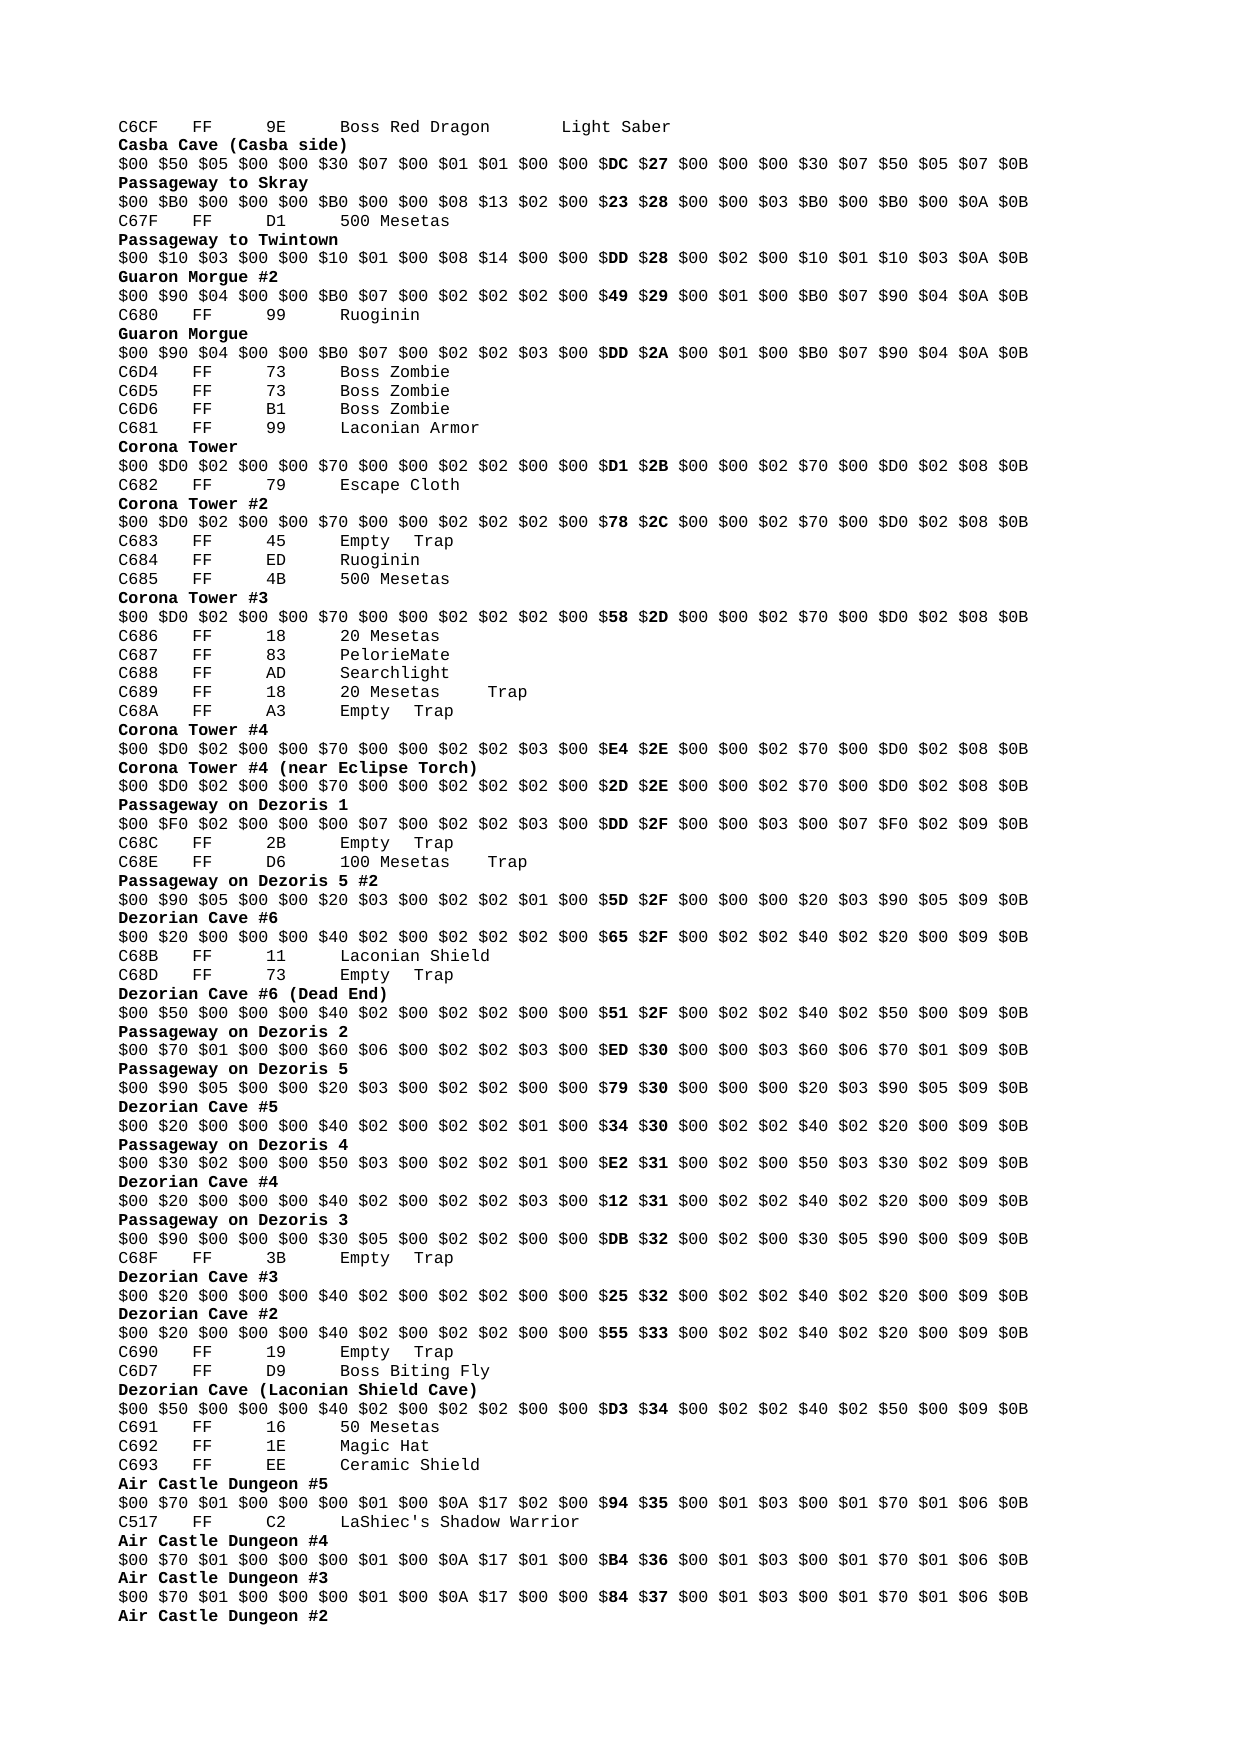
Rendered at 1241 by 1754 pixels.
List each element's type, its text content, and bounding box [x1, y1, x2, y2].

text C684 FF ED Ruoginin [118, 552, 1122, 571]
text Dezorian Cave #6 [118, 910, 1122, 929]
text C517 FF C2 LaShiec's Shadow Warrior [118, 1513, 1122, 1532]
text $00 $50 $00 $00 $00 $40 $02 $00 $02 $02 $00 $00 $51 $2F $00 $02 $02 $40 $02 $50 $00 $09 $0B [118, 1004, 1122, 1023]
text $00 $20 $00 $00 $00 $40 $02 $00 $02 $02 $00 $00 $55 $33 $00 $02 $02 $40 $02 $20 $00 $09 $0B [118, 1325, 1122, 1344]
text C68D FF 73 Empty Trap [118, 967, 1122, 985]
text $00 $70 $01 $00 $00 $00 $01 $00 $0A $17 $02 $00 $94 $35 $00 $01 $03 $00 $01 $70 $01 $06 $0B [118, 1494, 1122, 1513]
text Dezorian Cave (Laconian Shield Cave) [118, 1381, 1122, 1400]
text $00 $90 $04 $00 $00 $B0 $07 $00 $02 $02 $02 $00 $49 $29 $00 $01 $00 $B0 $07 $90 $04 $0A $0B [118, 288, 1122, 307]
text Guaron Morgue [118, 326, 1122, 344]
text Dezorian Cave #3 [118, 1268, 1122, 1287]
text Air Castle Dungeon #3 [118, 1570, 1122, 1589]
text $00 $70 $01 $00 $00 $00 $01 $00 $0A $17 $00 $00 $84 $37 $00 $01 $03 $00 $01 $70 $01 $06 $0B [118, 1589, 1122, 1608]
text Dezorian Cave #2 [118, 1306, 1122, 1325]
text C685 FF 4B 500 Mesetas [118, 571, 1122, 589]
text Corona Tower [118, 439, 1122, 457]
text Casba Cave (Casba side) [118, 137, 1122, 156]
text $00 $20 $00 $00 $00 $40 $02 $00 $02 $02 $01 $00 $34 $30 $00 $02 $02 $40 $02 $20 $00 $09 $0B [118, 1117, 1122, 1136]
text $00 $90 $00 $00 $00 $30 $05 $00 $02 $02 $00 $00 $DB $32 $00 $02 $00 $30 $05 $90 $00 $09 $0B [118, 1231, 1122, 1249]
text Passageway on Dezoris 5 [118, 1061, 1122, 1080]
text C6D5 FF 73 Boss Zombie [118, 382, 1122, 401]
text C687 FF 83 PelorieMate [118, 646, 1122, 665]
text $00 $30 $02 $00 $00 $50 $03 $00 $02 $02 $01 $00 $E2 $31 $00 $02 $00 $50 $03 $30 $02 $09 $0B [118, 1155, 1122, 1174]
text C68A FF A3 Empty Trap [118, 703, 1122, 721]
text C6D7 FF D9 Boss Biting Fly [118, 1362, 1122, 1381]
text C688 FF AD Searchlight [118, 665, 1122, 684]
text $00 $20 $00 $00 $00 $40 $02 $00 $02 $02 $02 $00 $65 $2F $00 $02 $02 $40 $02 $20 $00 $09 $0B [118, 929, 1122, 948]
text Passageway on Dezoris 2 [118, 1023, 1122, 1042]
text $00 $20 $00 $00 $00 $40 $02 $00 $02 $02 $00 $00 $25 $32 $00 $02 $02 $40 $02 $20 $00 $09 $0B [118, 1287, 1122, 1306]
text Dezorian Cave #5 [118, 1098, 1122, 1117]
text C67F FF D1 500 Mesetas [118, 212, 1122, 231]
text C691 FF 16 50 Mesetas [118, 1419, 1122, 1438]
text Passageway to Twintown [118, 231, 1122, 250]
text C68B FF 11 Laconian Shield [118, 948, 1122, 967]
text C690 FF 19 Empty Trap [118, 1344, 1122, 1362]
text $00 $D0 $02 $00 $00 $70 $00 $00 $02 $02 $02 $00 $2D $2E $00 $00 $02 $70 $00 $D0 $02 $08 $0B [118, 778, 1122, 797]
text Air Castle Dungeon #5 [118, 1476, 1122, 1494]
text Passageway on Dezoris 5 #2 [118, 872, 1122, 891]
text $00 $D0 $02 $00 $00 $70 $00 $00 $02 $02 $00 $00 $D1 $2B $00 $00 $02 $70 $00 $D0 $02 $08 $0B [118, 457, 1122, 476]
text $00 $90 $05 $00 $00 $20 $03 $00 $02 $02 $00 $00 $79 $30 $00 $00 $00 $20 $03 $90 $05 $09 $0B [118, 1080, 1122, 1098]
text C6CF FF 9E Boss Red Dragon Light Saber [118, 118, 1122, 137]
text C68C FF 2B Empty Trap [118, 834, 1122, 853]
text C6D4 FF 73 Boss Zombie [118, 363, 1122, 382]
text C682 FF 79 Escape Cloth [118, 476, 1122, 495]
text $00 $70 $01 $00 $00 $00 $01 $00 $0A $17 $01 $00 $B4 $36 $00 $01 $03 $00 $01 $70 $01 $06 $0B [118, 1551, 1122, 1570]
text Corona Tower #2 [118, 495, 1122, 514]
text Passageway to Skray [118, 175, 1122, 193]
text Passageway on Dezoris 3 [118, 1212, 1122, 1231]
subtitle $00 $50 $05 $00 $00 $30 $07 $00 $01 $01 $00 $00 $DC $27 $00 $00 $00 $30 $07 $50 $05 $07 $0B [118, 156, 1122, 175]
text Dezorian Cave #6 (Dead End) [118, 985, 1122, 1004]
text Corona Tower #4 (near Eclipse Torch) [118, 759, 1122, 778]
text $00 $D0 $02 $00 $00 $70 $00 $00 $02 $02 $03 $00 $E4 $2E $00 $00 $02 $70 $00 $D0 $02 $08 $0B [118, 740, 1122, 759]
text C692 FF 1E Magic Hat [118, 1438, 1122, 1457]
text $00 $90 $04 $00 $00 $B0 $07 $00 $02 $02 $03 $00 $DD $2A $00 $01 $00 $B0 $07 $90 $04 $0A $0B [118, 344, 1122, 363]
text Dezorian Cave #4 [118, 1174, 1122, 1193]
text Corona Tower #4 [118, 721, 1122, 740]
text C680 FF 99 Ruoginin [118, 307, 1122, 326]
text $00 $F0 $02 $00 $00 $00 $07 $00 $02 $02 $03 $00 $DD $2F $00 $00 $03 $00 $07 $F0 $02 $09 $0B [118, 816, 1122, 834]
text Passageway on Dezoris 1 [118, 797, 1122, 816]
text Guaron Morgue #2 [118, 269, 1122, 288]
text C6D6 FF B1 Boss Zombie [118, 401, 1122, 420]
text C689 FF 18 20 Mesetas Trap [118, 684, 1122, 703]
text C68F FF 3B Empty Trap [118, 1249, 1122, 1268]
text C693 FF EE Ceramic Shield [118, 1457, 1122, 1476]
text $00 $20 $00 $00 $00 $40 $02 $00 $02 $02 $03 $00 $12 $31 $00 $02 $02 $40 $02 $20 $00 $09 $0B [118, 1193, 1122, 1212]
text $00 $90 $05 $00 $00 $20 $03 $00 $02 $02 $01 $00 $5D $2F $00 $00 $00 $20 $03 $90 $05 $09 $0B [118, 891, 1122, 910]
text Air Castle Dungeon #4 [118, 1532, 1122, 1551]
text C68E FF D6 100 Mesetas Trap [118, 853, 1122, 872]
text Air Castle Dungeon #2 [118, 1608, 1122, 1626]
text $00 $D0 $02 $00 $00 $70 $00 $00 $02 $02 $02 $00 $78 $2C $00 $00 $02 $70 $00 $D0 $02 $08 $0B [118, 514, 1122, 533]
text $00 $50 $00 $00 $00 $40 $02 $00 $02 $02 $00 $00 $D3 $34 $00 $02 $02 $40 $02 $50 $00 $09 $0B [118, 1400, 1122, 1419]
text $00 $B0 $00 $00 $00 $B0 $00 $00 $08 $13 $02 $00 $23 $28 $00 $00 $03 $B0 $00 $B0 $00 $0A $0B [118, 193, 1122, 212]
text Passageway on Dezoris 4 [118, 1136, 1122, 1155]
text $00 $70 $01 $00 $00 $60 $06 $00 $02 $02 $03 $00 $ED $30 $00 $00 $03 $60 $06 $70 $01 $09 $0B [118, 1042, 1122, 1061]
text C683 FF 45 Empty Trap [118, 533, 1122, 552]
text C686 FF 18 20 Mesetas [118, 627, 1122, 646]
text $00 $D0 $02 $00 $00 $70 $00 $00 $02 $02 $02 $00 $58 $2D $00 $00 $02 $70 $00 $D0 $02 $08 $0B [118, 608, 1122, 627]
text Corona Tower #3 [118, 589, 1122, 608]
text $00 $10 $03 $00 $00 $10 $01 $00 $08 $14 $00 $00 $DD $28 $00 $02 $00 $10 $01 $10 $03 $0A $0B [118, 250, 1122, 269]
text C681 FF 99 Laconian Armor [118, 420, 1122, 439]
